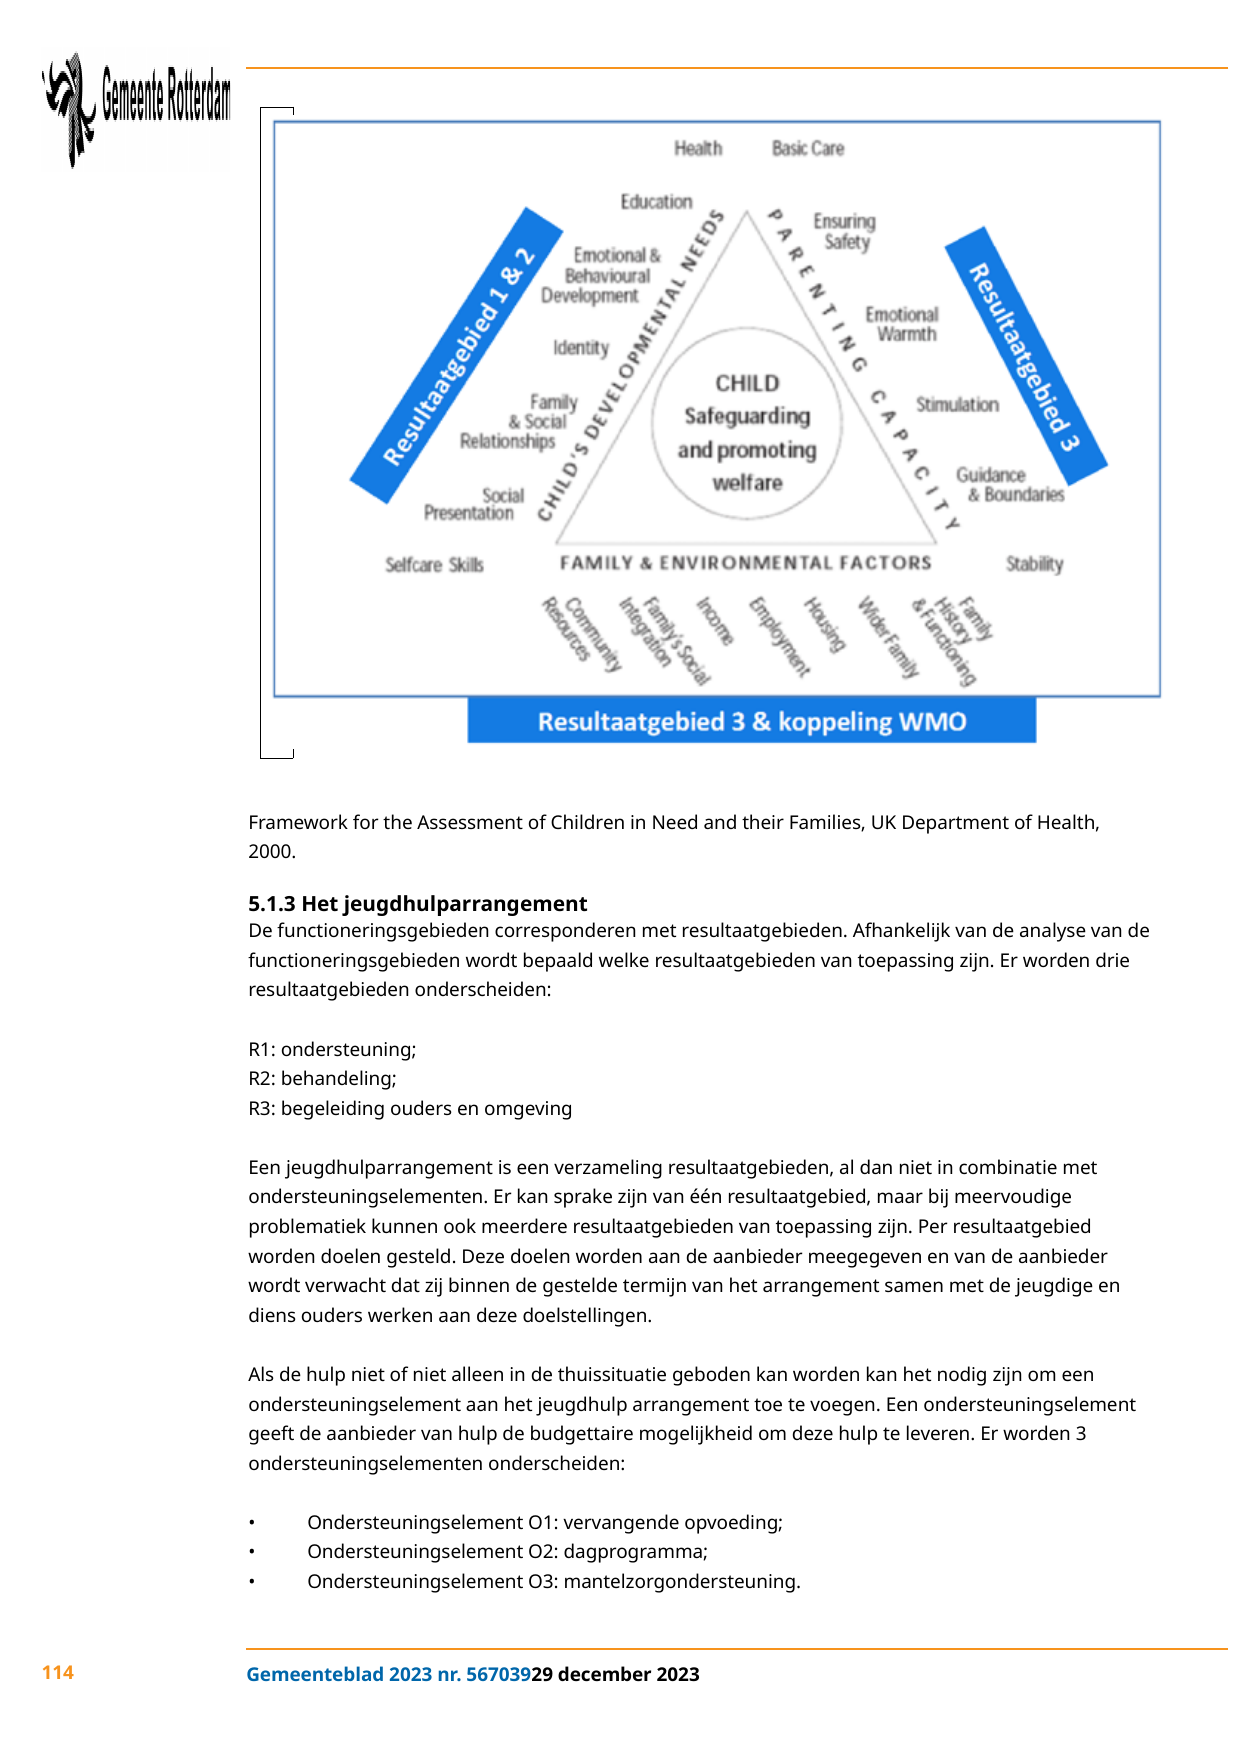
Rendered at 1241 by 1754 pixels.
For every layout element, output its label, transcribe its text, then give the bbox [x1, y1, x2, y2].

picture [41, 47, 231, 172]
list Ondersteuningselement O2: dagprogramma; [248, 1539, 1152, 1564]
text 5.1.3 Het jeugdhulparrangement [248, 889, 1152, 917]
list Ondersteuningselement O3: mantelzorgondersteuning. [248, 1568, 1152, 1594]
text R1: ondersteuning; [248, 1036, 1152, 1061]
text Een jeugdhulparrangement is een verzameling resultaatgebieden, al dan niet in combinatie met ondersteuningselementen. Er kan sprake zijn van één resultaatgebied, maar bij meervoudige problematiek kunnen ook meerdere resultaatgebieden van toepassing zijn. Per resultaatgebied worden doelen gesteld. Deze doelen worden aan de aanbieder meegegeven en van de aanbieder wordt verwacht dat zij binnen de gestelde termijn van het arrangement samen met de jeugdige en diens ouders werken aan deze doelstellingen. [248, 1154, 1152, 1328]
picture [268, 115, 1173, 749]
text R2: behandeling; [248, 1065, 1152, 1091]
text De functioneringsgebieden corresponderen met resultaatgebieden. Afhankelijk van de analyse van de functioneringsgebieden wordt bepaald welke resultaatgebieden van toepassing zijn. Er worden drie resultaatgebieden onderscheiden: [248, 917, 1152, 1002]
text R3: begeleiding ouders en omgeving [248, 1095, 1152, 1121]
list Ondersteuningselement O1: vervangende opvoeding; [248, 1509, 1152, 1535]
text Als de hulp niet of niet alleen in de thuissituatie geboden kan worden kan het nodig zijn om een ondersteuningselement aan het jeugdhulp arrangement toe te voegen. Een ondersteuningselement geeft de aanbieder van hulp de budgettaire mogelijkheid om deze hulp te leveren. Er worden 3 ondersteuningselementen onderscheiden: [248, 1361, 1152, 1476]
text Framework for the Assessment of Children in Need and their Families, UK Department of Health, 2000. [248, 809, 1152, 864]
